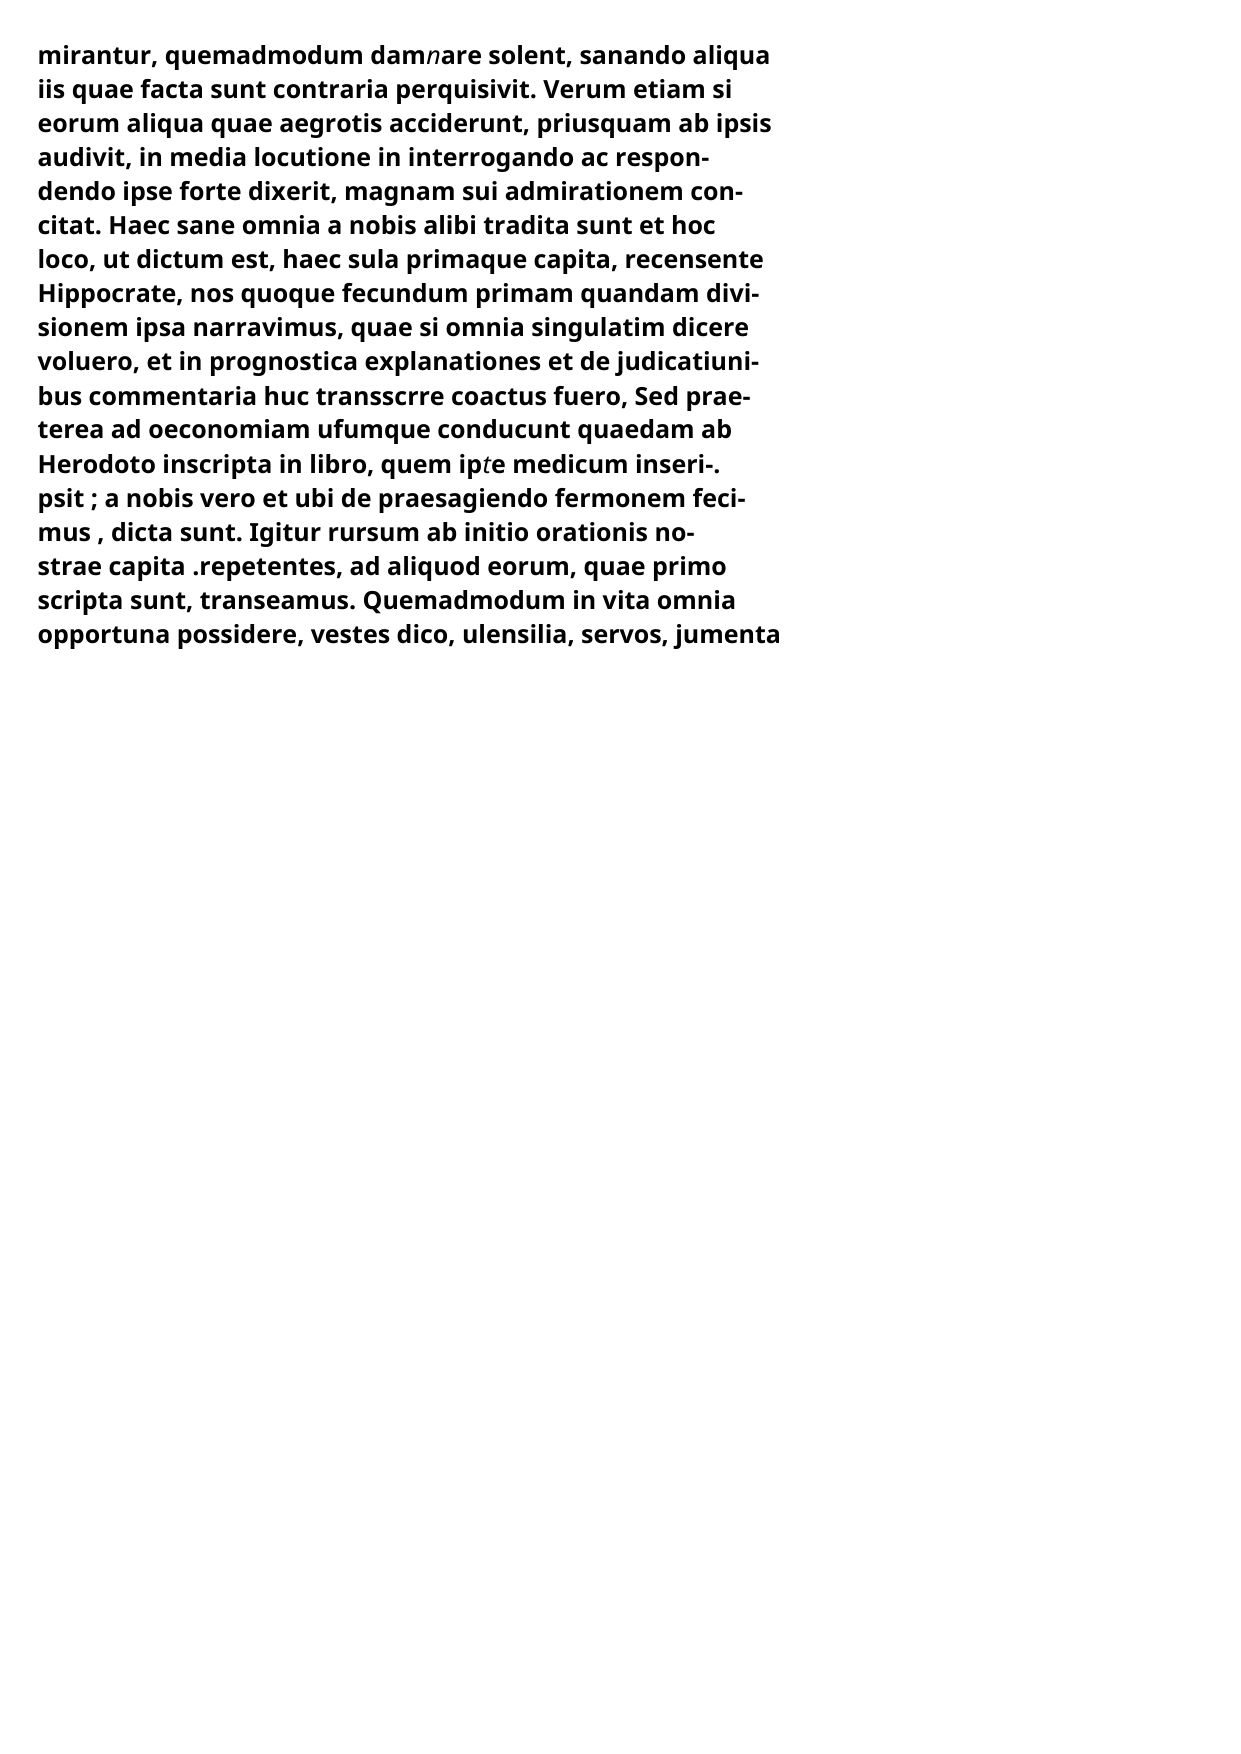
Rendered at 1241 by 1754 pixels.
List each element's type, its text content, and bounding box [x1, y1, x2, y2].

text mirantur, quemadmodum damnare solent, sanando aliqua iis quae facta sunt contraria perquisivit. Verum etiam si eorum aliqua quae aegrotis acciderunt, priusquam ab ipsis audivit, in media locutione in interrogando ac respon- dendo ipse forte dixerit, magnam sui admirationem con- citat. Haec sane omnia a nobis alibi tradita sunt et hoc loco, ut dictum est, haec sula primaque capita, recensente Hippocrate, nos quoque fecundum primam quandam divi- sionem ipsa narravimus, quae si omnia singulatim dicere voluero, et in prognostica explanationes et de judicatiuni- bus commentaria huc transscrre coactus fuero, Sed prae- terea ad oeconomiam ufumque conducunt quaedam ab Herodoto inscripta in libro, quem ipte medicum inseri-. psit ; a nobis vero et ubi de praesagiendo fermonem feci- mus , dicta sunt. Igitur rursum ab initio orationis no- strae capita .repetentes, ad aliquod eorum, quae primo scripta sunt, transeamus. Quemadmodum in vita omnia opportuna possidere, vestes dico, ulensilia, servos, jumenta [37, 37, 1203, 651]
